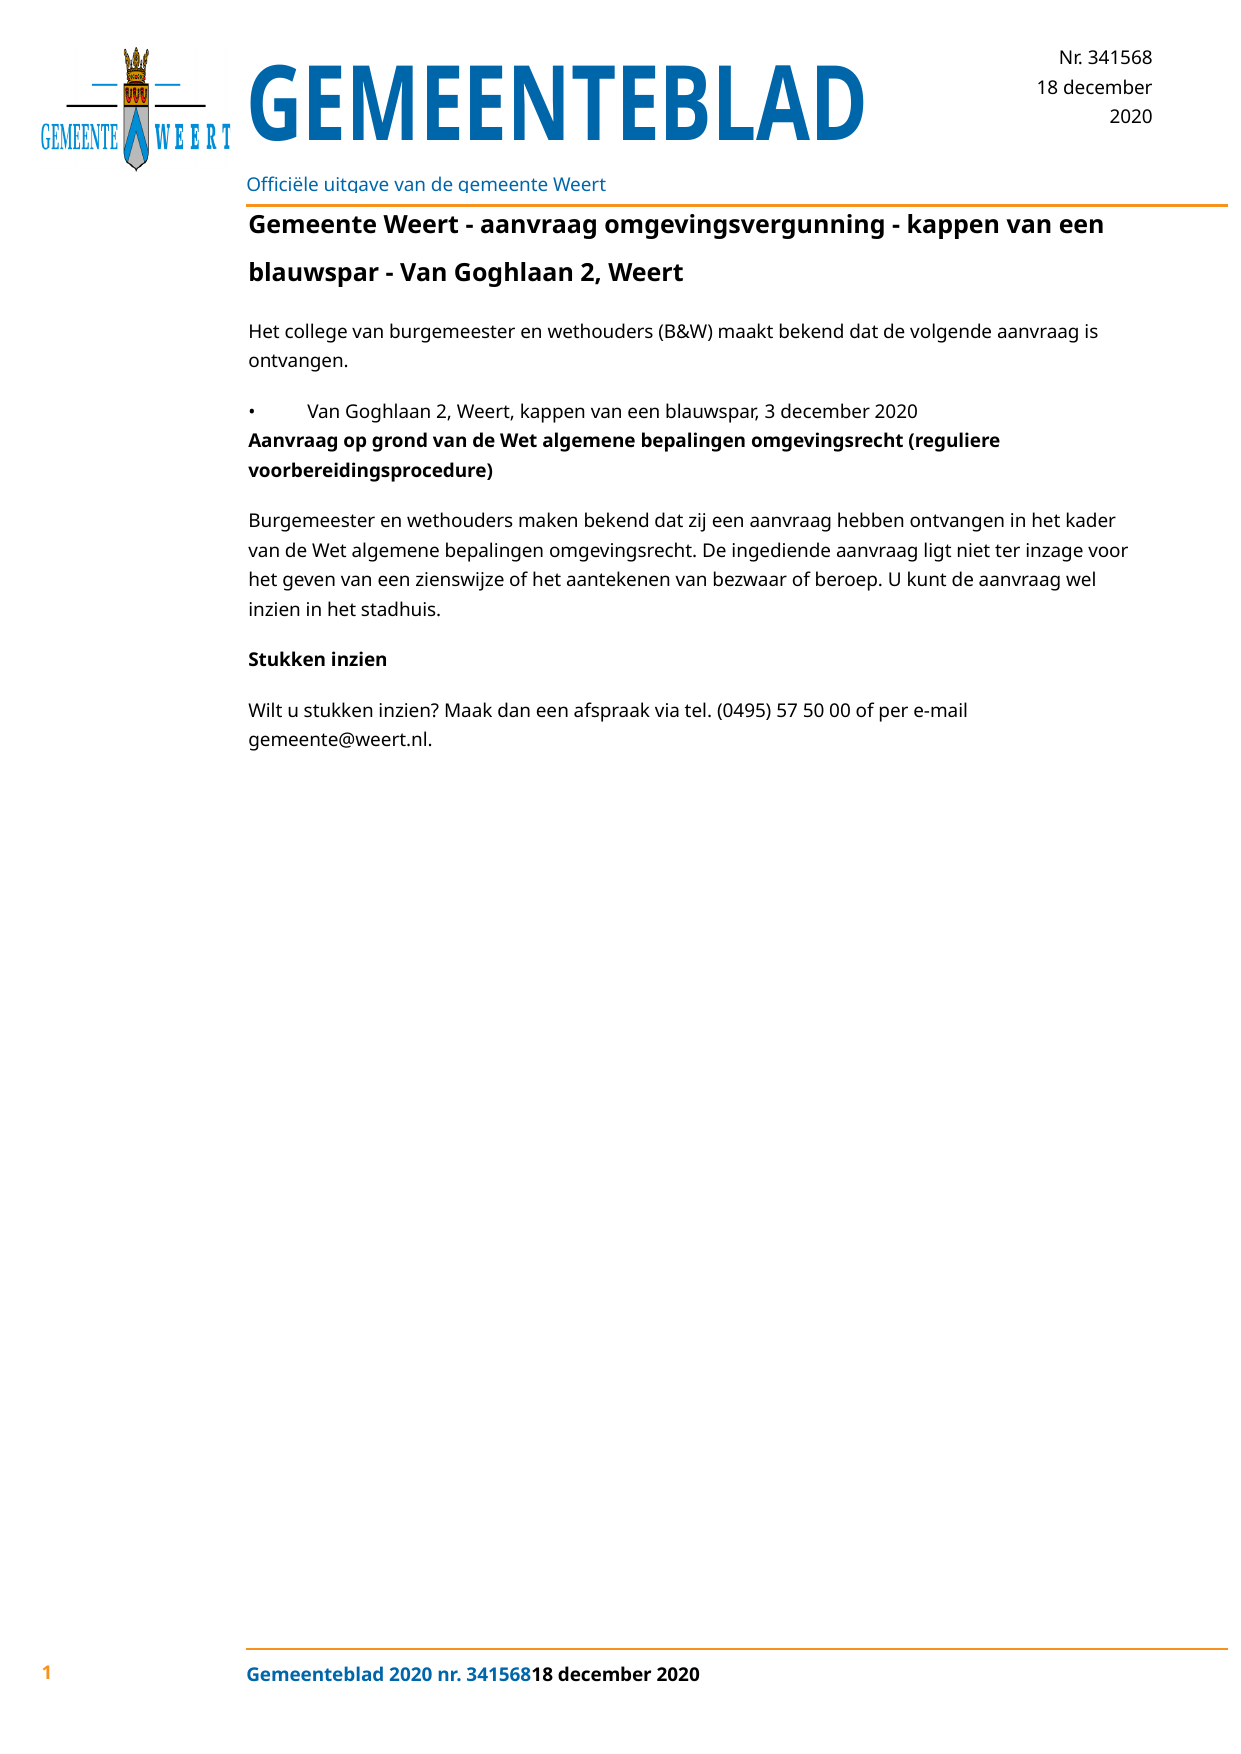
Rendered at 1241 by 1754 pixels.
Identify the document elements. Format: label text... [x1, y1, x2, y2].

text Stukken inzien [248, 647, 1152, 672]
picture [41, 47, 231, 172]
text Het college van burgemeester en wethouders (B&W) maakt bekend dat de volgende aanvraag is ontvangen. [248, 318, 1152, 373]
text Aanvraag op grond van de Wet algemene bepalingen omgevingsrecht (reguliere voorbereidingsprocedure) [248, 427, 1152, 483]
text Gemeente Weert - aanvraag omgevingsvergunning - kappen van een blauwspar - Van Goghlaan 2, Weert [248, 207, 1152, 288]
list Van Goghlaan 2, Weert, kappen van een blauwspar, 3 december 2020 [248, 398, 1152, 424]
text Burgemeester en wethouders maken bekend dat zij een aanvraag hebben ontvangen in het kader van de Wet algemene bepalingen omgevingsrecht. De ingediende aanvraag ligt niet ter inzage voor het geven van een zienswijze of het aantekenen van bezwaar of beroep. U kunt de aanvraag wel inzien in het stadhuis. [248, 507, 1152, 622]
text Wilt u stukken inzien? Maak dan een afspraak via tel. (0495) 57 50 00 of per e-mail gemeente@weert.nl. [248, 697, 1152, 752]
